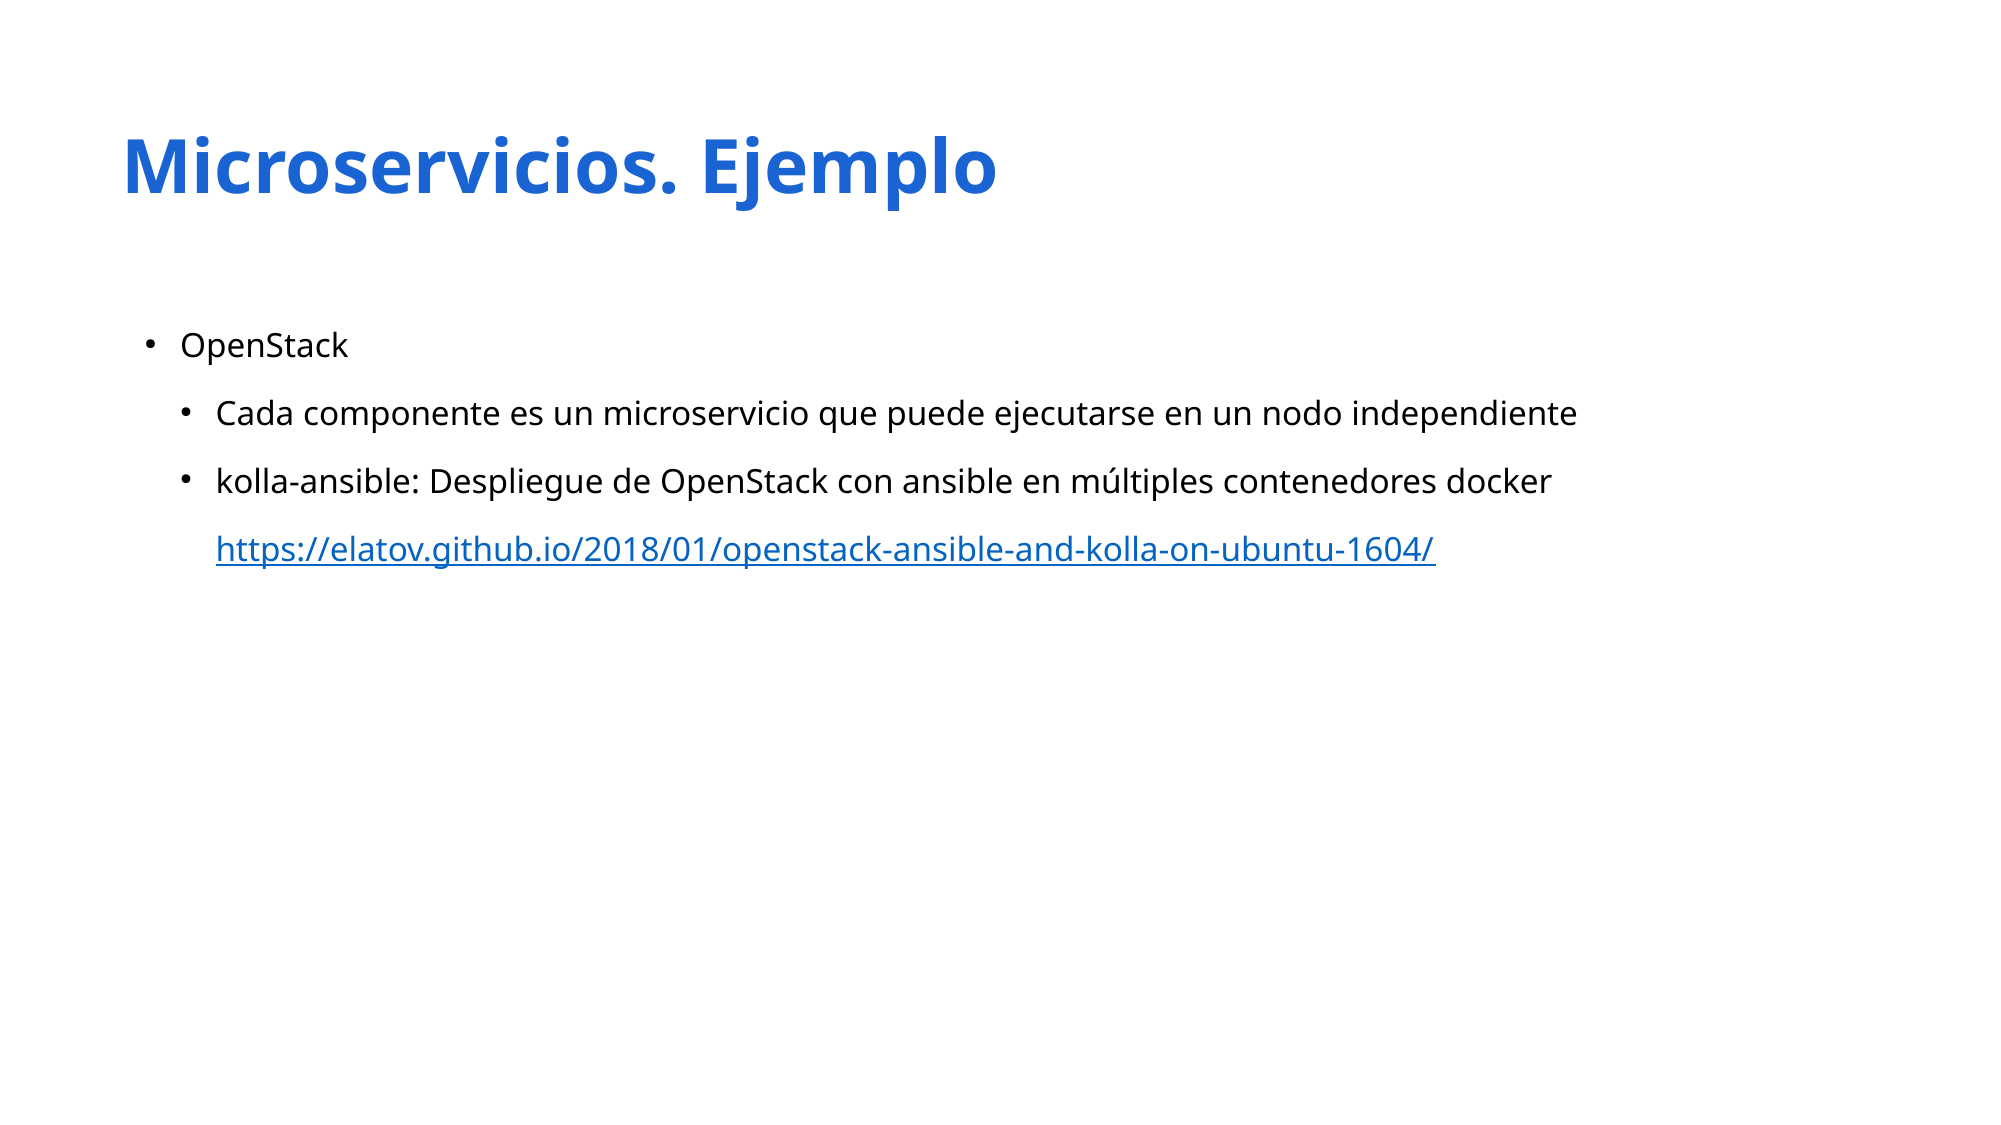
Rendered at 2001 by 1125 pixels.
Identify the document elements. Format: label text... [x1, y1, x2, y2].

text_box OpenStack Cada componente es un microservicio que puede ejecutarse en un nodo independiente kolla-ansible: Despliegue de OpenStack con ansible en múltiples contenedores docker https://elatov.github.io/2018/01/openstack-ansible-and-kolla-on-ubuntu-1604/ [129, 292, 1843, 594]
text_box Microservicios. Ejemplo [106, 106, 1878, 293]
